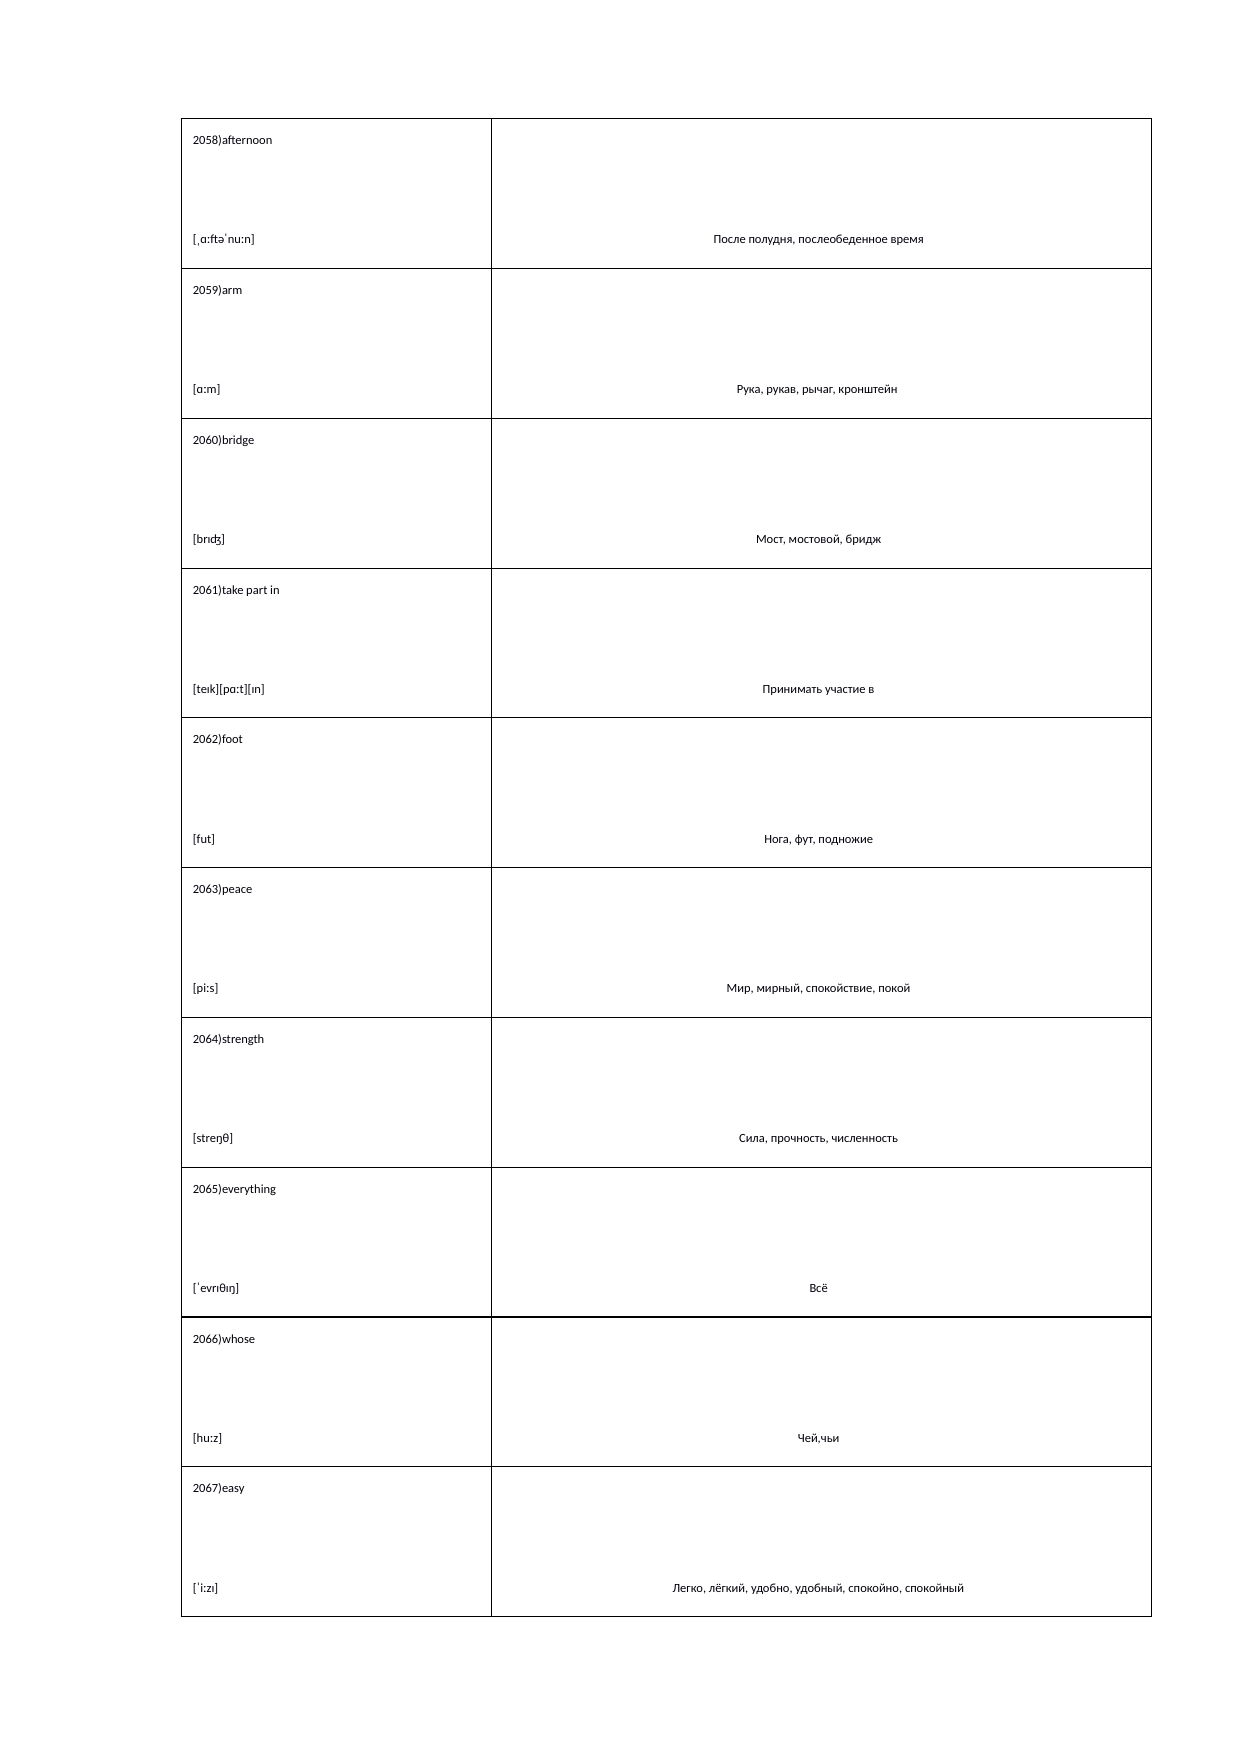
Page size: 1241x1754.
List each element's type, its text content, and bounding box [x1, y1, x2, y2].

table_cell Принимать участие в [492, 569, 1151, 717]
table_cell Нога, фут, подножие [492, 718, 1151, 867]
table_cell После полудня, послеобеденное время [492, 119, 1151, 268]
table_cell 2064)strength [streŋθ] [182, 1018, 491, 1167]
table_cell Мост, мостовой, бридж [492, 419, 1151, 567]
table_cell Сила, прочность, численность [492, 1018, 1151, 1167]
table_cell Чей,чьи [492, 1318, 1151, 1466]
table_cell 2063)peace [piːs] [182, 868, 491, 1017]
table_cell Всё [492, 1168, 1151, 1316]
table_cell 2061)take part in [teɪk][pɑːt][ɪn] [182, 569, 491, 717]
table_cell 2058)afternoon [ˌɑːftəˈnuːn] [182, 119, 491, 268]
table_cell Легко, лёгкий, удобно, удобный, спокойно, спокойный [492, 1467, 1151, 1616]
table_cell 2062)foot [fut] [182, 718, 491, 867]
table_cell 2066)whose [huːz] [182, 1318, 491, 1466]
table_cell 2065)everything [ˈevrɪθɪŋ] [182, 1168, 491, 1316]
table_cell Рука, рукав, рычаг, кронштейн [492, 269, 1151, 418]
table_cell 2067)easy [ˈiːzɪ] [182, 1467, 491, 1616]
table_cell Мир, мирный, спокойствие, покой [492, 868, 1151, 1017]
table_cell 2059)arm [ɑːm] [182, 269, 491, 418]
table_cell 2060)bridge [brɪʤ] [182, 419, 491, 567]
